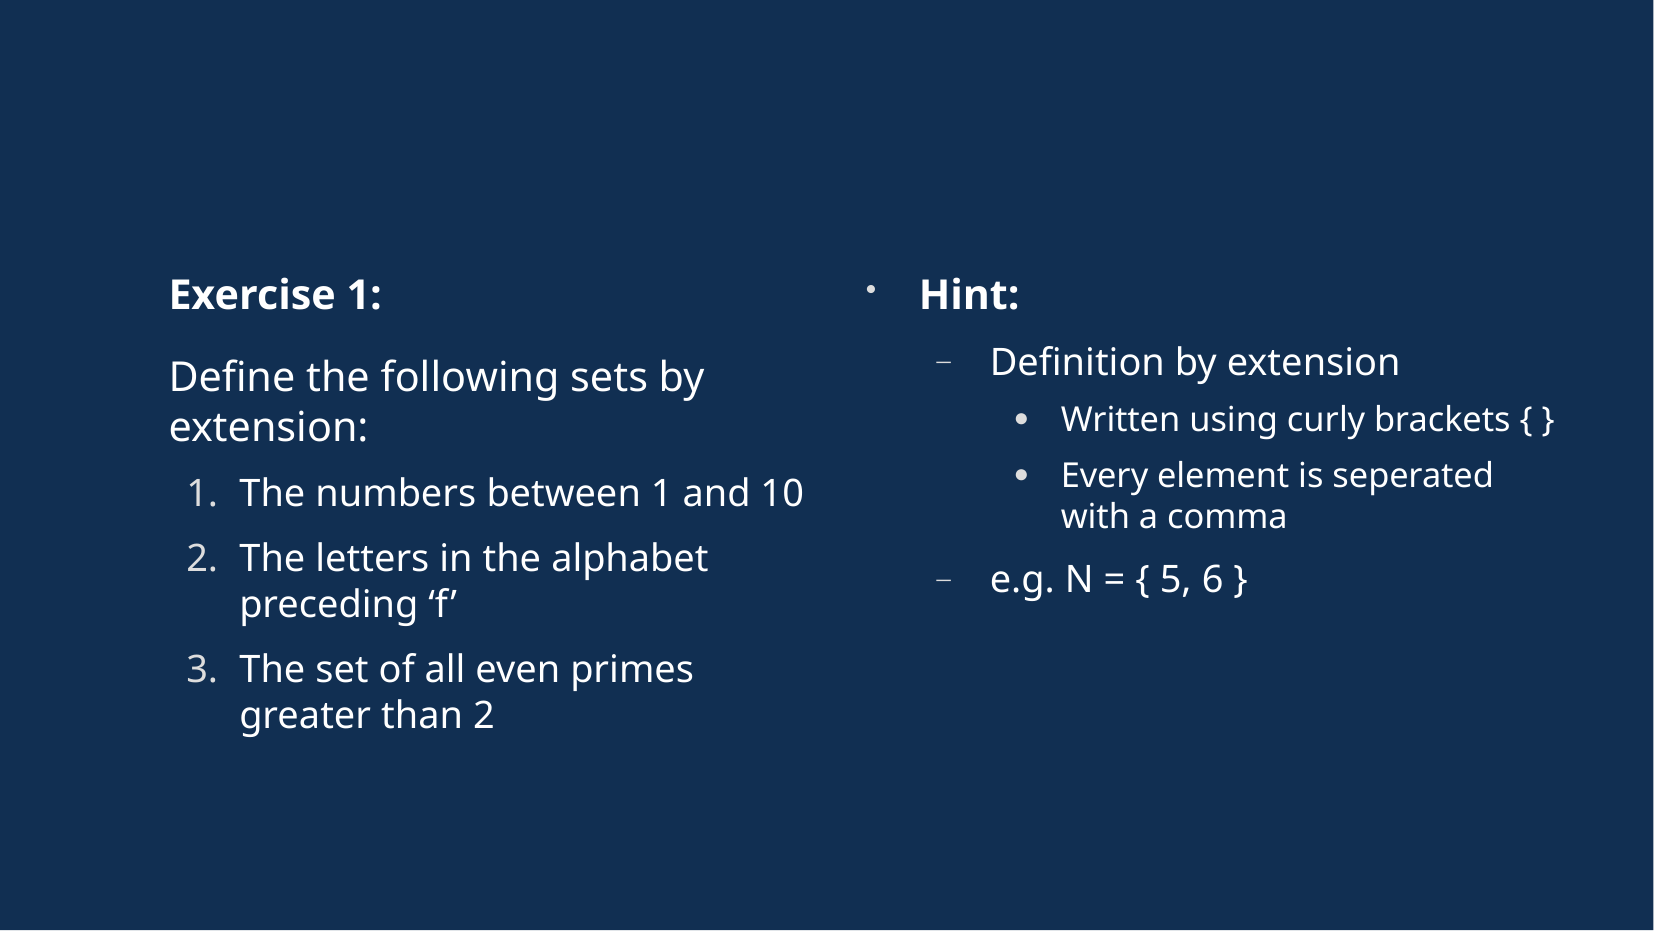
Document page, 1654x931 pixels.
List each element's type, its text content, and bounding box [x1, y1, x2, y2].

list Hint: Definition by extension Written using curly brackets { } Every element is seperated with a comma e.g. N = { 5, 6 } [848, 268, 1563, 806]
list Exercise 1: Define the following sets by extension: The numbers between 1 and 10 The letters in the alphabet preceding ‘f’ The set of all even primes greater than 2 [97, 268, 813, 806]
